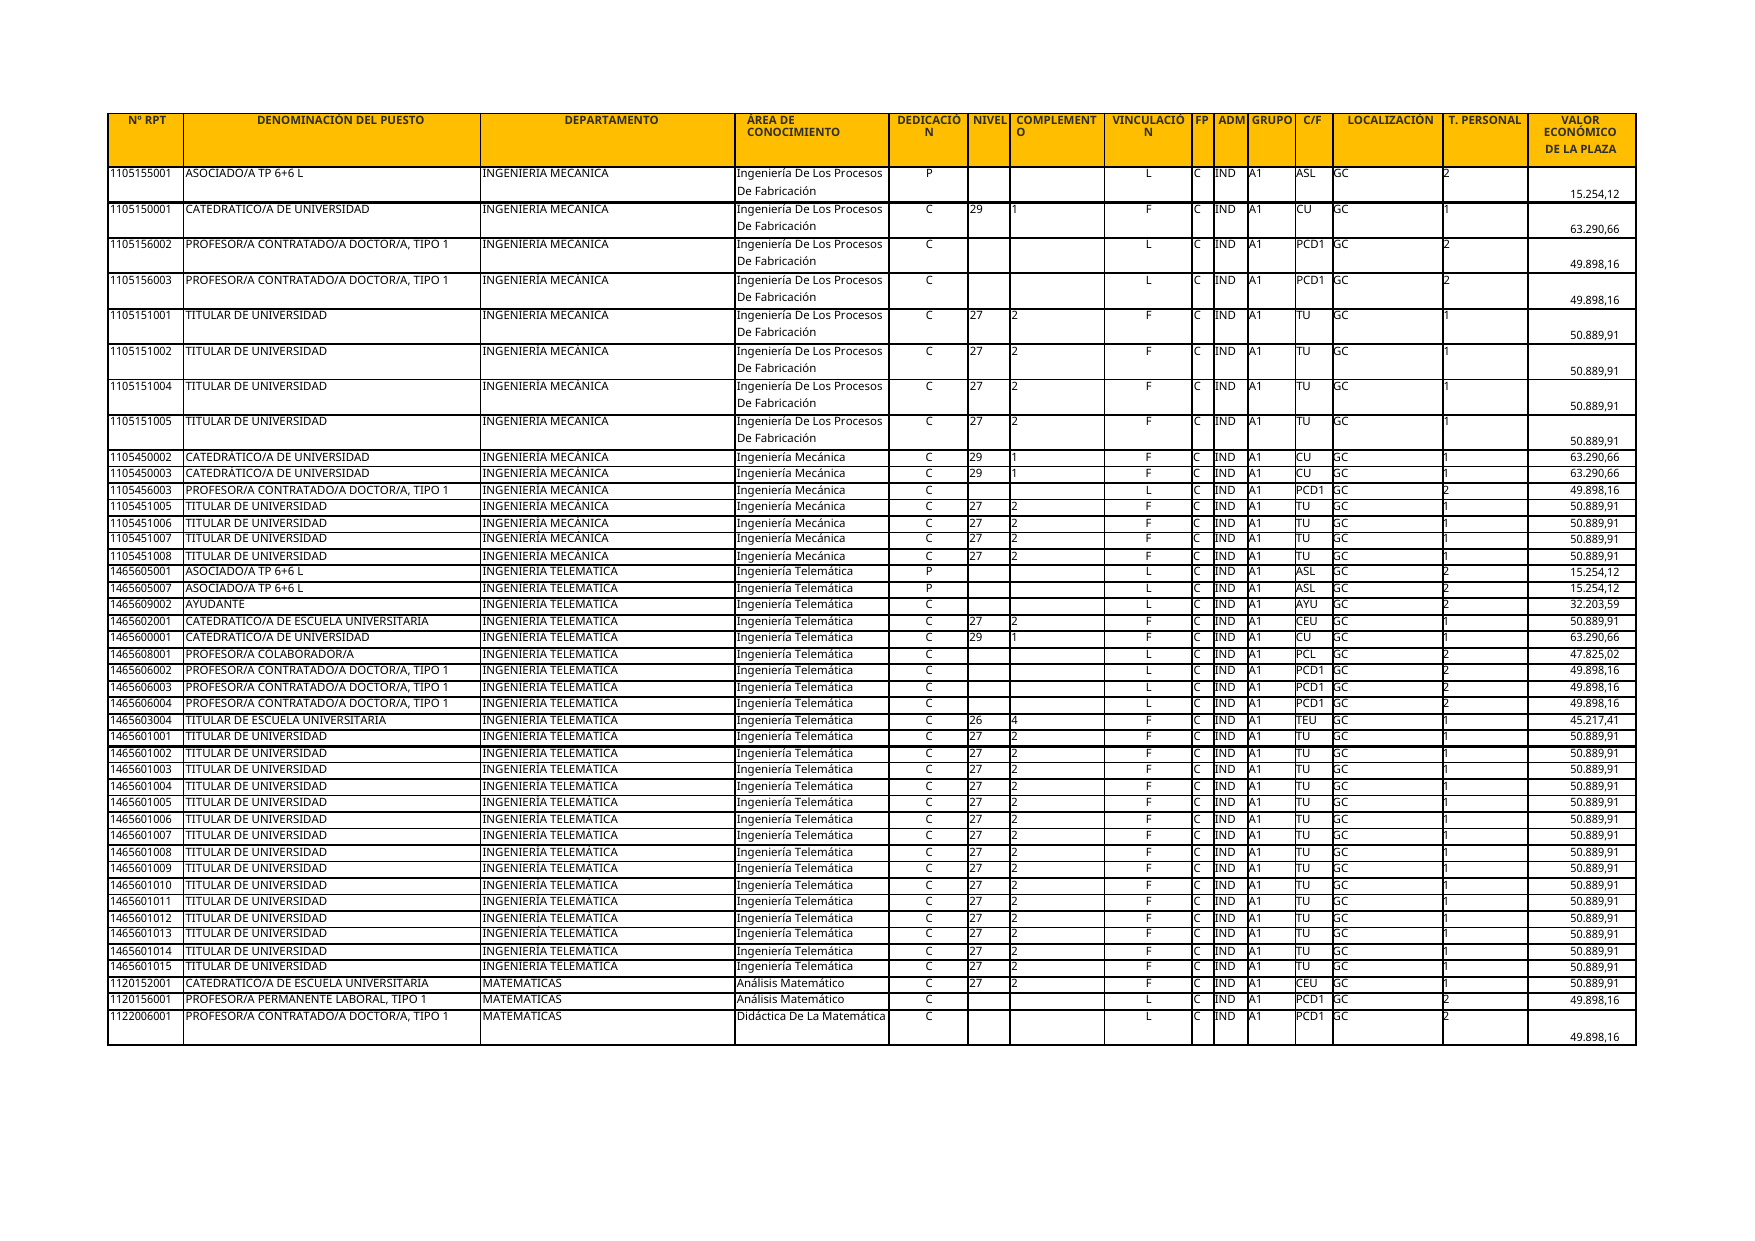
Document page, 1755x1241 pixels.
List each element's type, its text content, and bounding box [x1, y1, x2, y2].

table_cell GC [1334, 698, 1442, 712]
table_cell Ingeniería Telemática [736, 879, 888, 893]
table_cell 49.898,16 [1529, 665, 1635, 679]
table_cell ASOCIADO/A TP 6+6 L [184, 168, 480, 201]
table_cell INGENIERÍA TELEMÁTICA [481, 928, 734, 943]
table_cell Ingeniería Mecánica [736, 467, 888, 482]
table_cell TU [1296, 829, 1332, 844]
table_cell TITULAR DE UNIVERSIDAD [184, 879, 480, 893]
table_cell 27 [969, 912, 1009, 926]
table_cell ASL [1296, 168, 1332, 201]
table_cell INGENIERÍA MECÁNICA [481, 550, 734, 564]
table_cell 1 [1444, 796, 1527, 811]
table_cell TU [1296, 380, 1332, 414]
table_cell 1 [1444, 846, 1527, 861]
table_cell 1465606002 [109, 665, 183, 679]
table_cell TU [1296, 763, 1332, 778]
table_cell GC [1334, 583, 1442, 597]
table_cell C [1193, 550, 1213, 564]
table_cell 1105151002 [109, 345, 183, 379]
table_cell 2 [1444, 649, 1527, 663]
table_cell [969, 484, 1009, 498]
table_cell Ingeniería Telemática [736, 796, 888, 811]
table_cell TU [1296, 533, 1332, 548]
table_cell 2 [1011, 533, 1104, 548]
table_cell GC [1334, 416, 1442, 449]
table_cell C [1193, 846, 1213, 861]
table_cell Ingeniería Telemática [736, 698, 888, 712]
table_cell IND [1215, 731, 1247, 745]
table_cell PCD1 [1296, 665, 1332, 679]
table_cell Ingeniería Telemática [736, 763, 888, 778]
table_cell C [1193, 698, 1213, 712]
table_cell A1 [1249, 731, 1295, 745]
table_cell CATEDRÁTICO/A DE ESCUELA UNIVERSITARIA [184, 616, 480, 630]
table_cell CEU [1296, 616, 1332, 630]
table_cell TITULAR DE UNIVERSIDAD [184, 813, 480, 828]
table_cell C [890, 879, 967, 893]
table_cell A1 [1249, 1011, 1295, 1044]
table_cell C [890, 862, 967, 877]
table_cell IND [1215, 763, 1247, 778]
table_cell GC [1334, 895, 1442, 910]
table_cell INGENIERÍA TELEMÁTICA [481, 796, 734, 811]
table_cell C [890, 682, 967, 696]
table_cell C [1193, 451, 1213, 466]
table_cell 27 [969, 550, 1009, 564]
table_cell 49.898,16 [1529, 274, 1635, 308]
table_cell Ingeniería De Los Procesos De Fabricación [736, 345, 888, 379]
table_cell C [1193, 829, 1213, 844]
table_cell 1 [1444, 632, 1527, 647]
table_cell IND [1215, 748, 1247, 762]
table_cell 15.254,12 [1529, 168, 1635, 201]
table_cell GC [1334, 345, 1442, 379]
table_header C/F [1296, 114, 1332, 166]
table_cell A1 [1249, 467, 1295, 482]
table_cell [1011, 583, 1104, 597]
table_cell 2 [1011, 961, 1104, 976]
table_cell TU [1296, 912, 1332, 926]
table_cell C [1193, 616, 1213, 630]
table_cell 2 [1011, 380, 1104, 414]
table_cell 50.889,91 [1529, 928, 1635, 943]
table_cell INGENIERÍA MECÁNICA [481, 239, 734, 272]
table_cell GC [1334, 467, 1442, 482]
table_cell C [1193, 204, 1213, 237]
table_cell INGENIERÍA MECÁNICA [481, 484, 734, 498]
table_cell 1465600001 [109, 632, 183, 647]
table_cell IND [1215, 380, 1247, 414]
table_cell 1 [1444, 945, 1527, 959]
table_cell TU [1296, 895, 1332, 910]
table_cell INGENIERÍA MECÁNICA [481, 416, 734, 449]
table_cell IND [1215, 978, 1247, 992]
table_cell A1 [1249, 829, 1295, 844]
table_cell 1 [1444, 715, 1527, 729]
table_cell 45.217,41 [1529, 715, 1635, 729]
table_cell 27 [969, 517, 1009, 531]
table_cell A1 [1249, 698, 1295, 712]
table_cell GC [1334, 846, 1442, 861]
table_cell 2 [1011, 829, 1104, 844]
table_cell C [890, 616, 967, 630]
table_cell C [890, 239, 967, 272]
table_cell TITULAR DE UNIVERSIDAD [184, 500, 480, 515]
table_cell 49.898,16 [1529, 484, 1635, 498]
table_cell TITULAR DE UNIVERSIDAD [184, 731, 480, 745]
table_cell 1465608001 [109, 649, 183, 663]
table_cell L [1105, 239, 1191, 272]
table_cell 1105151001 [109, 310, 183, 343]
table_cell TITULAR DE UNIVERSIDAD [184, 310, 480, 343]
table_cell 2 [1011, 813, 1104, 828]
table_cell C [1193, 994, 1213, 1009]
table_cell 49.898,16 [1529, 1011, 1635, 1044]
table_cell 1105151005 [109, 416, 183, 449]
table_cell A1 [1249, 345, 1295, 379]
table_cell 27 [969, 763, 1009, 778]
table_cell TU [1296, 500, 1332, 515]
table_cell PCD1 [1296, 274, 1332, 308]
table_cell A1 [1249, 380, 1295, 414]
table_cell TU [1296, 945, 1332, 959]
table_cell [1011, 682, 1104, 696]
table_cell F [1105, 895, 1191, 910]
table_cell IND [1215, 583, 1247, 597]
table_cell TU [1296, 928, 1332, 943]
table_cell F [1105, 715, 1191, 729]
table_cell 1 [1444, 731, 1527, 745]
table_cell 27 [969, 310, 1009, 343]
table_cell IND [1215, 533, 1247, 548]
table_cell L [1105, 274, 1191, 308]
table_cell 1465601005 [109, 796, 183, 811]
table_cell Ingeniería Mecánica [736, 484, 888, 498]
table_cell GC [1334, 649, 1442, 663]
table_cell C [1193, 274, 1213, 308]
table_cell C [1193, 1011, 1213, 1044]
table_cell C [890, 310, 967, 343]
table_cell 50.889,91 [1529, 780, 1635, 795]
table_cell TU [1296, 416, 1332, 449]
table_cell 27 [969, 796, 1009, 811]
table_cell PROFESOR/A CONTRATADO/A DOCTOR/A, TIPO 1 [184, 698, 480, 712]
table_cell Didáctica De La Matemática [736, 1011, 888, 1044]
table_cell PROFESOR/A CONTRATADO/A DOCTOR/A, TIPO 1 [184, 1011, 480, 1044]
table_cell 2 [1011, 345, 1104, 379]
table_cell 50.889,91 [1529, 846, 1635, 861]
table_cell Análisis Matemático [736, 994, 888, 1009]
table_cell TU [1296, 731, 1332, 745]
table_cell C [890, 484, 967, 498]
table_cell INGENIERÍA MECÁNICA [481, 310, 734, 343]
table_cell Ingeniería Telemática [736, 616, 888, 630]
table_cell 2 [1011, 780, 1104, 795]
table_cell A1 [1249, 862, 1295, 877]
table_cell C [890, 715, 967, 729]
table_cell Ingeniería Telemática [736, 961, 888, 976]
table_cell TU [1296, 310, 1332, 343]
table_cell A1 [1249, 978, 1295, 992]
table_cell [1011, 239, 1104, 272]
table_cell TITULAR DE UNIVERSIDAD [184, 763, 480, 778]
table_cell 27 [969, 862, 1009, 877]
table_cell GC [1334, 715, 1442, 729]
table_cell C [890, 763, 967, 778]
table_cell C [890, 796, 967, 811]
table_cell ASOCIADO/A TP 6+6 L [184, 583, 480, 597]
table_cell CU [1296, 467, 1332, 482]
table_cell INGENIERÍA TELEMÁTICA [481, 813, 734, 828]
table_cell INGENIERÍA MECÁNICA [481, 533, 734, 548]
table_cell 2 [1011, 416, 1104, 449]
table_cell 1 [1444, 550, 1527, 564]
table_cell CATEDRÁTICO/A DE UNIVERSIDAD [184, 632, 480, 647]
table_cell 1 [1444, 928, 1527, 943]
table_cell 15.254,12 [1529, 566, 1635, 581]
table_cell IND [1215, 484, 1247, 498]
table_cell [969, 649, 1009, 663]
table_cell GC [1334, 945, 1442, 959]
table_cell GC [1334, 451, 1442, 466]
table_cell 27 [969, 500, 1009, 515]
table_cell 2 [1011, 879, 1104, 893]
table_cell GC [1334, 484, 1442, 498]
table_cell Ingeniería Telemática [736, 566, 888, 581]
table_cell A1 [1249, 274, 1295, 308]
table_cell GC [1334, 731, 1442, 745]
table_cell P [890, 168, 967, 201]
table_cell TITULAR DE UNIVERSIDAD [184, 416, 480, 449]
table_cell A1 [1249, 912, 1295, 926]
table_cell F [1105, 416, 1191, 449]
table_cell 1 [1444, 345, 1527, 379]
table_cell PROFESOR/A CONTRATADO/A DOCTOR/A, TIPO 1 [184, 274, 480, 308]
table_cell GC [1334, 380, 1442, 414]
table_cell TITULAR DE UNIVERSIDAD [184, 345, 480, 379]
table_cell 1 [1011, 204, 1104, 237]
table_cell A1 [1249, 846, 1295, 861]
table_cell 27 [969, 780, 1009, 795]
table_cell Ingeniería De Los Procesos De Fabricación [736, 168, 888, 201]
table_cell GC [1334, 239, 1442, 272]
table_cell GC [1334, 994, 1442, 1009]
table_header DEDICACIÓN [890, 114, 967, 166]
table_cell 1465601014 [109, 945, 183, 959]
table_cell A1 [1249, 550, 1295, 564]
table_cell C [1193, 583, 1213, 597]
table_cell CATEDRÁTICO/A DE ESCUELA UNIVERSITARIA [184, 978, 480, 992]
table_cell F [1105, 500, 1191, 515]
table_cell 63.290,66 [1529, 467, 1635, 482]
table_cell IND [1215, 632, 1247, 647]
table_cell 27 [969, 829, 1009, 844]
table_cell F [1105, 763, 1191, 778]
table_cell TITULAR DE UNIVERSIDAD [184, 895, 480, 910]
table_cell 50.889,91 [1529, 796, 1635, 811]
table_cell A1 [1249, 665, 1295, 679]
table_cell GC [1334, 550, 1442, 564]
table_cell A1 [1249, 484, 1295, 498]
table_cell A1 [1249, 994, 1295, 1009]
table_cell IND [1215, 517, 1247, 531]
table_cell Ingeniería Telemática [736, 632, 888, 647]
table_cell A1 [1249, 813, 1295, 828]
table_cell 50.889,91 [1529, 310, 1635, 343]
table_cell TITULAR DE UNIVERSIDAD [184, 928, 480, 943]
table_cell PROFESOR/A CONTRATADO/A DOCTOR/A, TIPO 1 [184, 484, 480, 498]
table_cell A1 [1249, 879, 1295, 893]
table_cell C [1193, 912, 1213, 926]
table_cell CATEDRÁTICO/A DE UNIVERSIDAD [184, 204, 480, 237]
table_cell 29 [969, 632, 1009, 647]
table_cell Análisis Matemático [736, 978, 888, 992]
table_cell INGENIERÍA MECÁNICA [481, 451, 734, 466]
table_cell C [890, 204, 967, 237]
table_cell IND [1215, 550, 1247, 564]
table_cell PCD1 [1296, 484, 1332, 498]
table_cell C [890, 994, 967, 1009]
table_cell 27 [969, 978, 1009, 992]
table_cell IND [1215, 961, 1247, 976]
table_cell 2 [1011, 796, 1104, 811]
table_cell 2 [1011, 731, 1104, 745]
table_cell 2 [1011, 978, 1104, 992]
table_cell 1 [1444, 829, 1527, 844]
table_cell PROFESOR/A CONTRATADO/A DOCTOR/A, TIPO 1 [184, 665, 480, 679]
table_cell 50.889,91 [1529, 813, 1635, 828]
table_cell INGENIERÍA TELEMÁTICA [481, 748, 734, 762]
table_cell 2 [1444, 665, 1527, 679]
table_cell INGENIERÍA TELEMÁTICA [481, 731, 734, 745]
table_cell Ingeniería Telemática [736, 813, 888, 828]
table_cell A1 [1249, 796, 1295, 811]
table_cell 50.889,91 [1529, 345, 1635, 379]
table_cell GC [1334, 813, 1442, 828]
table_cell INGENIERÍA TELEMÁTICA [481, 616, 734, 630]
table_cell Ingeniería Telemática [736, 829, 888, 844]
table_cell INGENIERÍA MECÁNICA [481, 168, 734, 201]
table_cell A1 [1249, 500, 1295, 515]
table_cell Ingeniería De Los Procesos De Fabricación [736, 380, 888, 414]
table_cell 47.825,02 [1529, 649, 1635, 663]
table_cell 1 [1444, 879, 1527, 893]
table_cell C [890, 978, 967, 992]
table_cell Ingeniería De Los Procesos De Fabricación [736, 310, 888, 343]
table_cell 1120156001 [109, 994, 183, 1009]
table_cell C [1193, 310, 1213, 343]
table_cell 1 [1444, 978, 1527, 992]
table_cell Ingeniería Telemática [736, 649, 888, 663]
table_cell INGENIERÍA TELEMÁTICA [481, 879, 734, 893]
table_cell C [890, 813, 967, 828]
table_cell F [1105, 780, 1191, 795]
table_cell C [1193, 665, 1213, 679]
table_cell A1 [1249, 583, 1295, 597]
table_cell GC [1334, 763, 1442, 778]
table_cell ASL [1296, 583, 1332, 597]
table_cell INGENIERÍA TELEMÁTICA [481, 583, 734, 597]
table_cell GC [1334, 796, 1442, 811]
table_cell A1 [1249, 239, 1295, 272]
table_cell [1011, 994, 1104, 1009]
table_cell TITULAR DE UNIVERSIDAD [184, 862, 480, 877]
table_cell 2 [1444, 994, 1527, 1009]
table_cell IND [1215, 895, 1247, 910]
table_cell INGENIERÍA MECÁNICA [481, 204, 734, 237]
table_cell 2 [1444, 484, 1527, 498]
table_cell Ingeniería Telemática [736, 682, 888, 696]
table_cell 2 [1011, 912, 1104, 926]
table_cell L [1105, 566, 1191, 581]
table_cell CATEDRÁTICO/A DE UNIVERSIDAD [184, 451, 480, 466]
table_cell IND [1215, 599, 1247, 614]
table_cell GC [1334, 274, 1442, 308]
table_cell F [1105, 550, 1191, 564]
table_cell [969, 566, 1009, 581]
table_cell 1465601001 [109, 731, 183, 745]
table_cell 27 [969, 928, 1009, 943]
table_cell 1 [1011, 467, 1104, 482]
table_cell A1 [1249, 682, 1295, 696]
table_cell L [1105, 484, 1191, 498]
table_cell 27 [969, 846, 1009, 861]
table_cell 29 [969, 467, 1009, 482]
table_cell 1105456003 [109, 484, 183, 498]
table_cell INGENIERÍA TELEMÁTICA [481, 715, 734, 729]
table_cell 1465601007 [109, 829, 183, 844]
table_cell GC [1334, 533, 1442, 548]
table_cell A1 [1249, 763, 1295, 778]
table_cell 50.889,91 [1529, 862, 1635, 877]
table_cell Ingeniería De Los Procesos De Fabricación [736, 204, 888, 237]
table_cell 1105450003 [109, 467, 183, 482]
table_cell 49.898,16 [1529, 239, 1635, 272]
table_cell C [1193, 599, 1213, 614]
table_cell [969, 1011, 1009, 1044]
table_cell TU [1296, 345, 1332, 379]
table_cell C [890, 928, 967, 943]
table_cell INGENIERÍA TELEMÁTICA [481, 862, 734, 877]
table_cell C [1193, 763, 1213, 778]
table_cell [969, 239, 1009, 272]
table_cell 1 [1444, 517, 1527, 531]
table_cell L [1105, 682, 1191, 696]
table_cell F [1105, 961, 1191, 976]
table_cell 1105151004 [109, 380, 183, 414]
table_header FP [1193, 114, 1213, 166]
table_cell 50.889,91 [1529, 500, 1635, 515]
table_cell CU [1296, 632, 1332, 647]
table_cell TITULAR DE UNIVERSIDAD [184, 829, 480, 844]
table_cell C [1193, 862, 1213, 877]
table_cell INGENIERÍA MECÁNICA [481, 467, 734, 482]
table_cell [969, 599, 1009, 614]
table_cell 27 [969, 895, 1009, 910]
table_cell 50.889,91 [1529, 533, 1635, 548]
table_cell Ingeniería Telemática [736, 912, 888, 926]
table_cell IND [1215, 813, 1247, 828]
table_cell Ingeniería Mecánica [736, 451, 888, 466]
table_cell INGENIERÍA TELEMÁTICA [481, 682, 734, 696]
table_cell C [1193, 895, 1213, 910]
table_cell GC [1334, 829, 1442, 844]
table_cell [969, 682, 1009, 696]
table_cell 1105450002 [109, 451, 183, 466]
table_cell P [890, 566, 967, 581]
table_cell GC [1334, 862, 1442, 877]
table_cell IND [1215, 1011, 1247, 1044]
table_cell PROFESOR/A CONTRATADO/A DOCTOR/A, TIPO 1 [184, 682, 480, 696]
table_cell TITULAR DE UNIVERSIDAD [184, 517, 480, 531]
table_cell 2 [1444, 682, 1527, 696]
table_cell C [890, 632, 967, 647]
table_cell F [1105, 517, 1191, 531]
table_cell 49.898,16 [1529, 994, 1635, 1009]
table_cell IND [1215, 698, 1247, 712]
table_cell CEU [1296, 978, 1332, 992]
table_cell 27 [969, 879, 1009, 893]
table_cell 29 [969, 451, 1009, 466]
table_cell 50.889,91 [1529, 829, 1635, 844]
table_cell 49.898,16 [1529, 698, 1635, 712]
table_cell 27 [969, 345, 1009, 379]
table_cell IND [1215, 879, 1247, 893]
table_header DENOMINACIÓN DEL PUESTO [184, 114, 480, 166]
table_cell C [1193, 682, 1213, 696]
table_cell 1105156003 [109, 274, 183, 308]
table_cell TU [1296, 748, 1332, 762]
table_cell INGENIERÍA TELEMÁTICA [481, 829, 734, 844]
table_cell 50.889,91 [1529, 550, 1635, 564]
table_cell 1105156002 [109, 239, 183, 272]
table_cell TU [1296, 961, 1332, 976]
table_cell CU [1296, 451, 1332, 466]
table_cell IND [1215, 451, 1247, 466]
table_cell 1 [1444, 763, 1527, 778]
table_cell ASL [1296, 566, 1332, 581]
table_header COMPLEMENTO [1011, 114, 1104, 166]
table_cell IND [1215, 928, 1247, 943]
table_cell F [1105, 813, 1191, 828]
table_cell 1 [1444, 616, 1527, 630]
table_cell F [1105, 380, 1191, 414]
table_cell GC [1334, 961, 1442, 976]
table_cell IND [1215, 616, 1247, 630]
table_cell 2 [1011, 846, 1104, 861]
table_cell IND [1215, 168, 1247, 201]
table_cell C [1193, 928, 1213, 943]
table_cell F [1105, 345, 1191, 379]
table_cell GC [1334, 310, 1442, 343]
table_cell TITULAR DE UNIVERSIDAD [184, 912, 480, 926]
table_cell TU [1296, 550, 1332, 564]
table_cell 1105155001 [109, 168, 183, 201]
table_cell 1465602001 [109, 616, 183, 630]
table_cell 2 [1011, 862, 1104, 877]
table_cell 63.290,66 [1529, 632, 1635, 647]
table_cell IND [1215, 846, 1247, 861]
table_cell C [890, 846, 967, 861]
table_cell 1465605001 [109, 566, 183, 581]
table_cell TU [1296, 780, 1332, 795]
table_cell IND [1215, 994, 1247, 1009]
table_cell 1 [1444, 451, 1527, 466]
table_cell C [890, 829, 967, 844]
table_cell 1122006001 [109, 1011, 183, 1044]
table_cell F [1105, 310, 1191, 343]
table_cell AYU [1296, 599, 1332, 614]
table_cell A1 [1249, 895, 1295, 910]
table_cell C [1193, 168, 1213, 201]
table_cell IND [1215, 780, 1247, 795]
table_cell Ingeniería De Los Procesos De Fabricación [736, 239, 888, 272]
table_cell F [1105, 928, 1191, 943]
table_cell IND [1215, 682, 1247, 696]
table_cell 2 [1011, 895, 1104, 910]
table_cell C [1193, 467, 1213, 482]
table_cell INGENIERÍA TELEMÁTICA [481, 912, 734, 926]
table_cell TU [1296, 517, 1332, 531]
table_cell 1 [1444, 310, 1527, 343]
table_cell 1105451008 [109, 550, 183, 564]
table_cell C [890, 517, 967, 531]
table_cell F [1105, 731, 1191, 745]
table_cell Ingeniería Telemática [736, 945, 888, 959]
table_cell IND [1215, 715, 1247, 729]
table_cell F [1105, 748, 1191, 762]
table_cell P [890, 583, 967, 597]
table_cell INGENIERÍA TELEMÁTICA [481, 665, 734, 679]
table_cell L [1105, 599, 1191, 614]
table_cell TU [1296, 846, 1332, 861]
table_cell PROFESOR/A COLABORADOR/A [184, 649, 480, 663]
table_cell 1465601008 [109, 846, 183, 861]
table_cell 1105150001 [109, 204, 183, 237]
table_cell Ingeniería Telemática [736, 583, 888, 597]
table_cell Ingeniería Mecánica [736, 533, 888, 548]
table_cell INGENIERÍA TELEMÁTICA [481, 698, 734, 712]
table_cell C [890, 467, 967, 482]
table_cell A1 [1249, 533, 1295, 548]
table_cell 1 [1444, 912, 1527, 926]
table_cell A1 [1249, 168, 1295, 201]
table_cell C [890, 780, 967, 795]
table_cell IND [1215, 665, 1247, 679]
table_cell 1 [1444, 780, 1527, 795]
table_cell 2 [1444, 698, 1527, 712]
table_cell 27 [969, 416, 1009, 449]
table_cell Ingeniería De Los Procesos De Fabricación [736, 274, 888, 308]
table_cell A1 [1249, 204, 1295, 237]
table_cell A1 [1249, 928, 1295, 943]
table_cell C [1193, 780, 1213, 795]
table_cell C [1193, 715, 1213, 729]
table_cell INGENIERÍA TELEMÁTICA [481, 895, 734, 910]
table_cell GC [1334, 978, 1442, 992]
table_cell C [890, 550, 967, 564]
table_cell 50.889,91 [1529, 748, 1635, 762]
table_cell IND [1215, 945, 1247, 959]
table_cell MATEMÁTICAS [481, 994, 734, 1009]
table_cell 50.889,91 [1529, 879, 1635, 893]
table_cell 50.889,91 [1529, 731, 1635, 745]
table_cell INGENIERÍA TELEMÁTICA [481, 566, 734, 581]
table_cell INGENIERÍA TELEMÁTICA [481, 945, 734, 959]
table_cell 1465601012 [109, 912, 183, 926]
table_cell C [890, 345, 967, 379]
table_cell Ingeniería Telemática [736, 780, 888, 795]
table_header DEPARTAMENTO [481, 114, 734, 166]
table_cell F [1105, 879, 1191, 893]
table_cell 50.889,91 [1529, 945, 1635, 959]
table_cell 27 [969, 380, 1009, 414]
table_cell Ingeniería Telemática [736, 731, 888, 745]
table_cell C [890, 748, 967, 762]
table_cell CATEDRÁTICO/A DE UNIVERSIDAD [184, 467, 480, 482]
table_cell L [1105, 994, 1191, 1009]
table_cell [969, 665, 1009, 679]
table_cell 1 [1444, 467, 1527, 482]
table_cell INGENIERÍA MECÁNICA [481, 274, 734, 308]
table_cell L [1105, 649, 1191, 663]
table_cell TU [1296, 796, 1332, 811]
table_cell A1 [1249, 748, 1295, 762]
table_cell GC [1334, 780, 1442, 795]
table_cell C [890, 912, 967, 926]
table_cell TITULAR DE UNIVERSIDAD [184, 780, 480, 795]
table_cell C [1193, 345, 1213, 379]
table_cell 2 [1444, 599, 1527, 614]
table_cell 1465601009 [109, 862, 183, 877]
table_cell Ingeniería Telemática [736, 715, 888, 729]
table_cell C [1193, 500, 1213, 515]
table_cell IND [1215, 829, 1247, 844]
table_cell PCD1 [1296, 239, 1332, 272]
table_header VALOR ECONÓMICO DE LA PLAZA [1529, 114, 1635, 166]
table_cell [969, 168, 1009, 201]
table_cell C [890, 451, 967, 466]
table_cell TU [1296, 862, 1332, 877]
table_cell A1 [1249, 961, 1295, 976]
table_cell 49.898,16 [1529, 682, 1635, 696]
table_cell GC [1334, 500, 1442, 515]
table_cell A1 [1249, 780, 1295, 795]
table_cell IND [1215, 500, 1247, 515]
table_header Nº RPT [109, 114, 183, 166]
table_cell L [1105, 583, 1191, 597]
table_cell GC [1334, 682, 1442, 696]
table_cell 1 [1011, 632, 1104, 647]
table_cell TITULAR DE UNIVERSIDAD [184, 533, 480, 548]
table_cell GC [1334, 665, 1442, 679]
table_cell C [1193, 945, 1213, 959]
table_cell 1465601006 [109, 813, 183, 828]
table_cell IND [1215, 274, 1247, 308]
table_cell C [890, 274, 967, 308]
table_cell F [1105, 796, 1191, 811]
table_cell C [1193, 632, 1213, 647]
table_cell 63.290,66 [1529, 451, 1635, 466]
table_cell 50.889,91 [1529, 978, 1635, 992]
table_cell A1 [1249, 599, 1295, 614]
table_cell INGENIERÍA MECÁNICA [481, 380, 734, 414]
table_cell 27 [969, 961, 1009, 976]
table_cell 27 [969, 731, 1009, 745]
table_cell C [1193, 961, 1213, 976]
table_cell TITULAR DE UNIVERSIDAD [184, 550, 480, 564]
table_cell 2 [1444, 1011, 1527, 1044]
table_cell IND [1215, 416, 1247, 449]
table_cell PCD1 [1296, 682, 1332, 696]
table_cell IND [1215, 796, 1247, 811]
table_cell 50.889,91 [1529, 895, 1635, 910]
table_cell GC [1334, 616, 1442, 630]
table_cell C [1193, 517, 1213, 531]
table_cell 50.889,91 [1529, 961, 1635, 976]
table_cell INGENIERÍA TELEMÁTICA [481, 649, 734, 663]
table_header GRUPO [1249, 114, 1295, 166]
table_cell C [1193, 484, 1213, 498]
table_cell CU [1296, 204, 1332, 237]
table_cell 1 [1444, 380, 1527, 414]
table_cell A1 [1249, 616, 1295, 630]
table_cell C [890, 380, 967, 414]
table_cell 1 [1444, 961, 1527, 976]
table_cell A1 [1249, 649, 1295, 663]
table_cell L [1105, 1011, 1191, 1044]
table_cell C [890, 945, 967, 959]
table_cell [1011, 665, 1104, 679]
table_cell Ingeniería Telemática [736, 928, 888, 943]
table_header VINCULACIÓN [1105, 114, 1191, 166]
table_cell 27 [969, 748, 1009, 762]
table_cell 1 [1444, 895, 1527, 910]
table_cell Ingeniería De Los Procesos De Fabricación [736, 416, 888, 449]
table_cell PCD1 [1296, 698, 1332, 712]
table_cell PROFESOR/A CONTRATADO/A DOCTOR/A, TIPO 1 [184, 239, 480, 272]
table_cell 1465601003 [109, 763, 183, 778]
table_cell C [890, 500, 967, 515]
table_cell 32.203,59 [1529, 599, 1635, 614]
table_cell TITULAR DE UNIVERSIDAD [184, 945, 480, 959]
table_cell TU [1296, 813, 1332, 828]
table_cell IND [1215, 204, 1247, 237]
table_cell TITULAR DE ESCUELA UNIVERSITARIA [184, 715, 480, 729]
table_cell Ingeniería Mecánica [736, 517, 888, 531]
table_cell Ingeniería Mecánica [736, 500, 888, 515]
table_cell C [1193, 566, 1213, 581]
table_cell 2 [1444, 566, 1527, 581]
table_cell 63.290,66 [1529, 204, 1635, 237]
table_cell 50.889,91 [1529, 616, 1635, 630]
table_cell GC [1334, 928, 1442, 943]
table_cell 2 [1444, 239, 1527, 272]
table_header ADM [1215, 114, 1247, 166]
table_cell C [890, 895, 967, 910]
table_cell 2 [1011, 616, 1104, 630]
table_cell GC [1334, 912, 1442, 926]
table_cell 2 [1011, 748, 1104, 762]
table_cell C [890, 649, 967, 663]
table_cell 1 [1444, 862, 1527, 877]
table_cell 2 [1011, 945, 1104, 959]
table_cell 27 [969, 616, 1009, 630]
table_cell GC [1334, 566, 1442, 581]
table_cell AYUDANTE [184, 599, 480, 614]
table_cell GC [1334, 204, 1442, 237]
table_cell F [1105, 846, 1191, 861]
table_cell [969, 994, 1009, 1009]
table_cell C [1193, 239, 1213, 272]
table_cell 15.254,12 [1529, 583, 1635, 597]
table_cell [1011, 566, 1104, 581]
table_cell INGENIERÍA MECÁNICA [481, 345, 734, 379]
table_cell C [1193, 649, 1213, 663]
table_cell INGENIERÍA TELEMÁTICA [481, 632, 734, 647]
table_cell F [1105, 533, 1191, 548]
table_cell [1011, 168, 1104, 201]
table_cell TITULAR DE UNIVERSIDAD [184, 961, 480, 976]
table_cell F [1105, 616, 1191, 630]
table_cell IND [1215, 345, 1247, 379]
table_cell A1 [1249, 416, 1295, 449]
table_cell F [1105, 451, 1191, 466]
table_cell C [1193, 813, 1213, 828]
table_cell C [1193, 879, 1213, 893]
table_cell 1465605007 [109, 583, 183, 597]
table_cell IND [1215, 239, 1247, 272]
table_cell A1 [1249, 566, 1295, 581]
table_cell [1011, 274, 1104, 308]
table_cell [969, 698, 1009, 712]
table_cell MATEMÁTICAS [481, 1011, 734, 1044]
table_cell C [1193, 731, 1213, 745]
table_cell Ingeniería Telemática [736, 846, 888, 861]
table_cell A1 [1249, 715, 1295, 729]
table_cell A1 [1249, 632, 1295, 647]
table_cell 2 [1444, 583, 1527, 597]
table_cell C [1193, 748, 1213, 762]
table_cell 1 [1444, 500, 1527, 515]
table_cell TU [1296, 879, 1332, 893]
table_cell [1011, 1011, 1104, 1044]
table_cell PCD1 [1296, 994, 1332, 1009]
table_cell C [1193, 380, 1213, 414]
table_cell 1 [1444, 533, 1527, 548]
table_cell 1465601004 [109, 780, 183, 795]
table_cell IND [1215, 912, 1247, 926]
table_header T. PERSONAL [1444, 114, 1527, 166]
table_cell F [1105, 945, 1191, 959]
table_cell GC [1334, 632, 1442, 647]
table_cell 2 [1011, 928, 1104, 943]
table_cell ASOCIADO/A TP 6+6 L [184, 566, 480, 581]
table_cell 2 [1011, 310, 1104, 343]
table_cell 1 [1011, 451, 1104, 466]
table_header LOCALIZACIÓN [1334, 114, 1442, 166]
table_cell Ingeniería Mecánica [736, 550, 888, 564]
table_cell 1 [1444, 416, 1527, 449]
table_cell IND [1215, 649, 1247, 663]
table_cell MATEMÁTICAS [481, 978, 734, 992]
table_cell 1465601015 [109, 961, 183, 976]
table_cell C [1193, 978, 1213, 992]
table_cell INGENIERÍA TELEMÁTICA [481, 599, 734, 614]
table_cell [1011, 599, 1104, 614]
table_cell GC [1334, 879, 1442, 893]
table_cell 1465601011 [109, 895, 183, 910]
table_cell GC [1334, 599, 1442, 614]
table_cell IND [1215, 467, 1247, 482]
table_cell F [1105, 978, 1191, 992]
table_cell F [1105, 829, 1191, 844]
table_cell [1011, 649, 1104, 663]
table_cell 4 [1011, 715, 1104, 729]
table_cell C [1193, 533, 1213, 548]
table_cell 26 [969, 715, 1009, 729]
table_cell A1 [1249, 517, 1295, 531]
table_cell [969, 583, 1009, 597]
table_cell F [1105, 912, 1191, 926]
table_cell TITULAR DE UNIVERSIDAD [184, 748, 480, 762]
table_cell 1105451005 [109, 500, 183, 515]
table_cell 2 [1444, 168, 1527, 201]
table_cell INGENIERÍA MECÁNICA [481, 517, 734, 531]
table_cell C [890, 731, 967, 745]
table_cell 1 [1444, 813, 1527, 828]
table_cell 1465606004 [109, 698, 183, 712]
table_cell C [1193, 796, 1213, 811]
table_cell 1 [1444, 204, 1527, 237]
table_cell 1465606003 [109, 682, 183, 696]
table_cell C [890, 1011, 967, 1044]
table_cell 50.889,91 [1529, 763, 1635, 778]
table_cell Ingeniería Telemática [736, 862, 888, 877]
table_cell A1 [1249, 451, 1295, 466]
table_header ÁREA DE CONOCIMIENTO [736, 114, 888, 166]
table_cell 50.889,91 [1529, 416, 1635, 449]
table_cell 50.889,91 [1529, 380, 1635, 414]
table_cell L [1105, 665, 1191, 679]
table_cell PCD1 [1296, 1011, 1332, 1044]
table_cell [969, 274, 1009, 308]
table_cell 1465601010 [109, 879, 183, 893]
table_cell Ingeniería Telemática [736, 665, 888, 679]
table_cell TITULAR DE UNIVERSIDAD [184, 846, 480, 861]
table_cell F [1105, 467, 1191, 482]
table_cell 50.889,91 [1529, 517, 1635, 531]
table_cell C [890, 416, 967, 449]
table_cell PCL [1296, 649, 1332, 663]
table_cell C [890, 665, 967, 679]
table_cell IND [1215, 862, 1247, 877]
table_cell L [1105, 698, 1191, 712]
table_cell GC [1334, 517, 1442, 531]
table_cell C [890, 599, 967, 614]
table_cell [1011, 484, 1104, 498]
table_cell C [890, 533, 967, 548]
table_cell 1105451007 [109, 533, 183, 548]
table_cell 27 [969, 813, 1009, 828]
table_cell 2 [1444, 274, 1527, 308]
table_cell A1 [1249, 945, 1295, 959]
table_cell 1105451006 [109, 517, 183, 531]
table_cell 1 [1444, 748, 1527, 762]
table_cell IND [1215, 566, 1247, 581]
table_cell 1465601013 [109, 928, 183, 943]
table_cell Ingeniería Telemática [736, 599, 888, 614]
table_cell TITULAR DE UNIVERSIDAD [184, 380, 480, 414]
table_cell TITULAR DE UNIVERSIDAD [184, 796, 480, 811]
table_cell GC [1334, 1011, 1442, 1044]
table_cell F [1105, 632, 1191, 647]
table_cell [1011, 698, 1104, 712]
table_cell 2 [1011, 763, 1104, 778]
table_cell 2 [1011, 550, 1104, 564]
table_cell C [890, 698, 967, 712]
table_cell INGENIERÍA TELEMÁTICA [481, 763, 734, 778]
table_cell 1120152001 [109, 978, 183, 992]
table_cell PROFESOR/A PERMANENTE LABORAL, TIPO 1 [184, 994, 480, 1009]
table_cell GC [1334, 168, 1442, 201]
table_cell 1465601002 [109, 748, 183, 762]
table_cell 27 [969, 945, 1009, 959]
table_cell IND [1215, 310, 1247, 343]
table_cell Ingeniería Telemática [736, 748, 888, 762]
table_cell Ingeniería Telemática [736, 895, 888, 910]
table_cell A1 [1249, 310, 1295, 343]
table_cell TEU [1296, 715, 1332, 729]
table_cell INGENIERÍA TELEMÁTICA [481, 961, 734, 976]
table_cell GC [1334, 748, 1442, 762]
table_cell 1465609002 [109, 599, 183, 614]
table_cell F [1105, 204, 1191, 237]
table_cell INGENIERÍA TELEMÁTICA [481, 846, 734, 861]
table_cell F [1105, 862, 1191, 877]
table_cell C [1193, 416, 1213, 449]
table_header NIVEL [969, 114, 1009, 166]
table_cell 1465603004 [109, 715, 183, 729]
table_cell L [1105, 168, 1191, 201]
table_cell INGENIERÍA MECÁNICA [481, 500, 734, 515]
table_cell 29 [969, 204, 1009, 237]
table_cell 2 [1011, 500, 1104, 515]
table_cell 2 [1011, 517, 1104, 531]
table_cell C [890, 961, 967, 976]
table_cell 50.889,91 [1529, 912, 1635, 926]
table_cell INGENIERÍA TELEMÁTICA [481, 780, 734, 795]
table_cell 27 [969, 533, 1009, 548]
